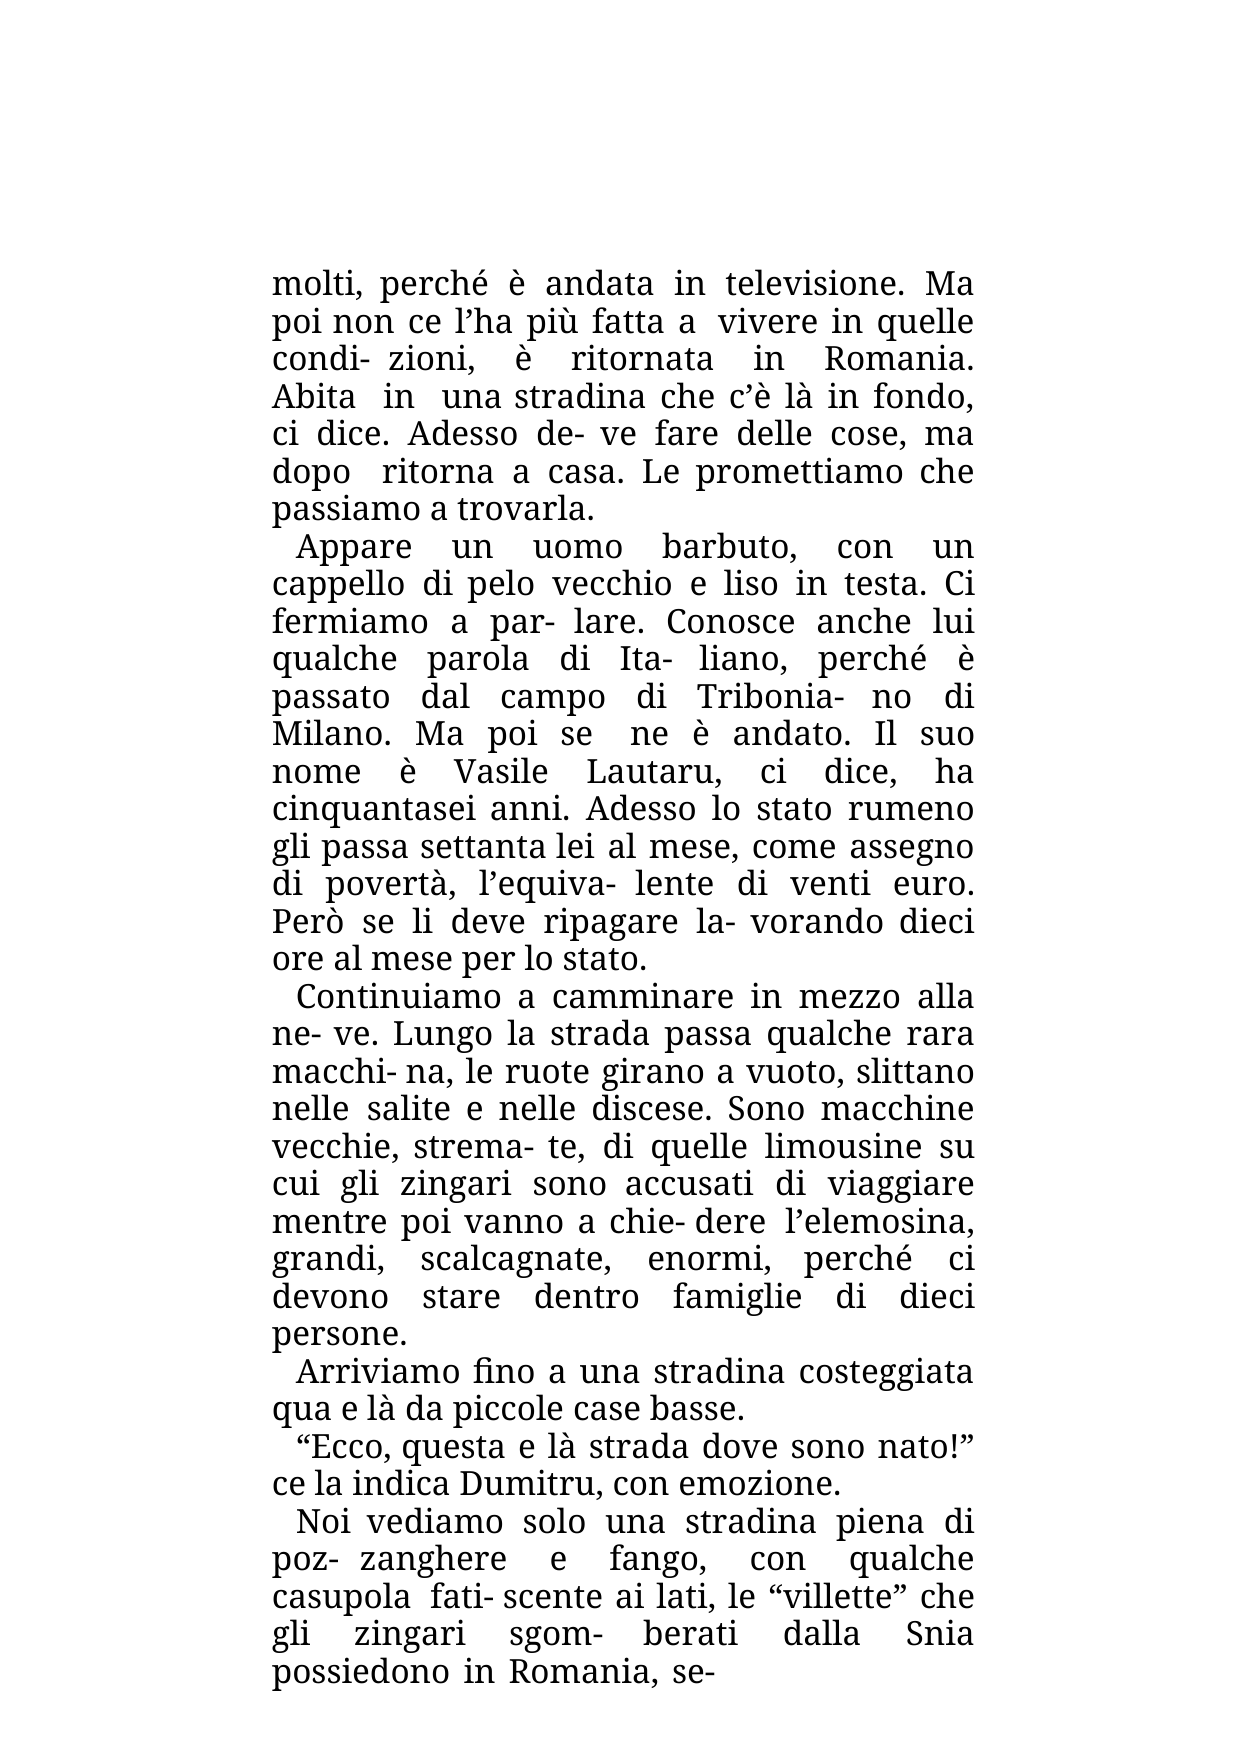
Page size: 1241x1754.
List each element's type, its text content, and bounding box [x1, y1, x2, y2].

text Noi vediamo solo una stradina piena di poz- zanghere e fango, con qualche casupola fati- scente ai lati, le “villette” che gli zingari sgom- berati dalla Snia possiedono in Romania, se- [272, 1503, 975, 1691]
text Arriviamo fino a una stradina costeggiata qua e là da piccole case basse. [272, 1353, 975, 1428]
text molti, perché è andata in televisione. Ma poi non ce l’ha più fatta a vivere in quelle condi- zioni, è ritornata in Romania. Abita in una stradina che c’è là in fondo, ci dice. Adesso de- ve fare delle cose, ma dopo ritorna a casa. Le promettiamo che passiamo a trovarla. [272, 266, 975, 528]
text Continuiamo a camminare in mezzo alla ne- ve. Lungo la strada passa qualche rara macchi- na, le ruote girano a vuoto, slittano nelle salite e nelle discese. Sono macchine vecchie, strema- te, di quelle limousine su cui gli zingari sono accusati di viaggiare mentre poi vanno a chie- dere l’elemosina, grandi, scalcagnate, enormi, perché ci devono stare dentro famiglie di dieci persone. [272, 978, 975, 1353]
text “Ecco, questa e là strada dove sono nato!” ce la indica Dumitru, con emozione. [272, 1428, 975, 1503]
text Appare un uomo barbuto, con un cappello di pelo vecchio e liso in testa. Ci fermiamo a par- lare. Conosce anche lui qualche parola di Ita- liano, perché è passato dal campo di Tribonia- no di Milano. Ma poi se ne è andato. Il suo nome è Vasile Lautaru, ci dice, ha cinquantasei anni. Adesso lo stato rumeno gli passa settanta lei al mese, come assegno di povertà, l’equiva- lente di venti euro. Però se li deve ripagare la- vorando dieci ore al mese per lo stato. [272, 528, 975, 978]
